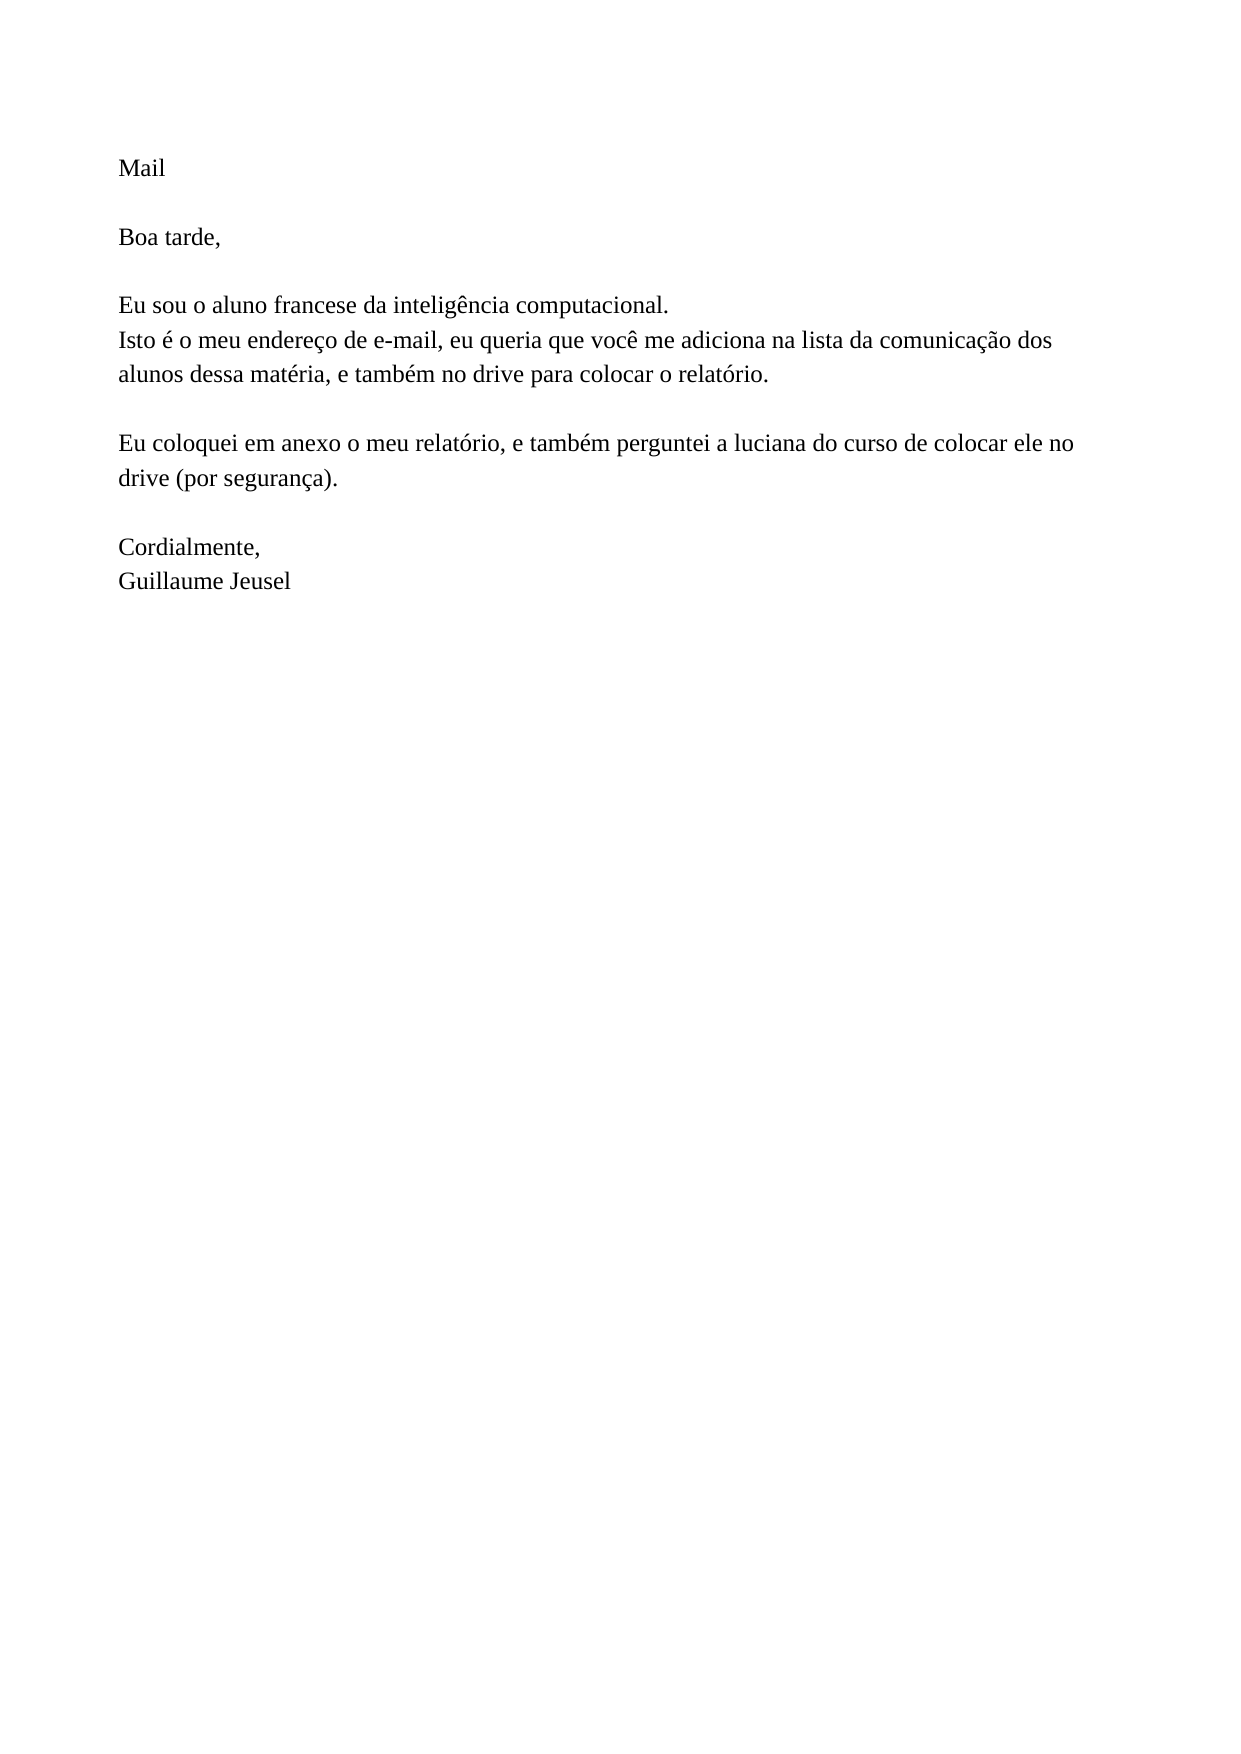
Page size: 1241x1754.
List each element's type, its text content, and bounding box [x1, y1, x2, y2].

text Eu sou o aluno francese da inteligência computacional. [118, 291, 1122, 319]
text Cordialmente, [118, 532, 1122, 561]
text Isto é o meu endereço de e-mail, eu queria que você me adiciona na lista da comunicação dos alunos dessa matéria, e também no drive para colocar o relatório. [118, 325, 1122, 388]
text Guillaume Jeusel [118, 566, 1122, 595]
text Eu coloquei em anexo o meu relatório, e também perguntei a luciana do curso de colocar ele no drive (por segurança). [118, 428, 1122, 492]
text Boa tarde, [118, 222, 1122, 250]
text Mail [118, 153, 1122, 181]
